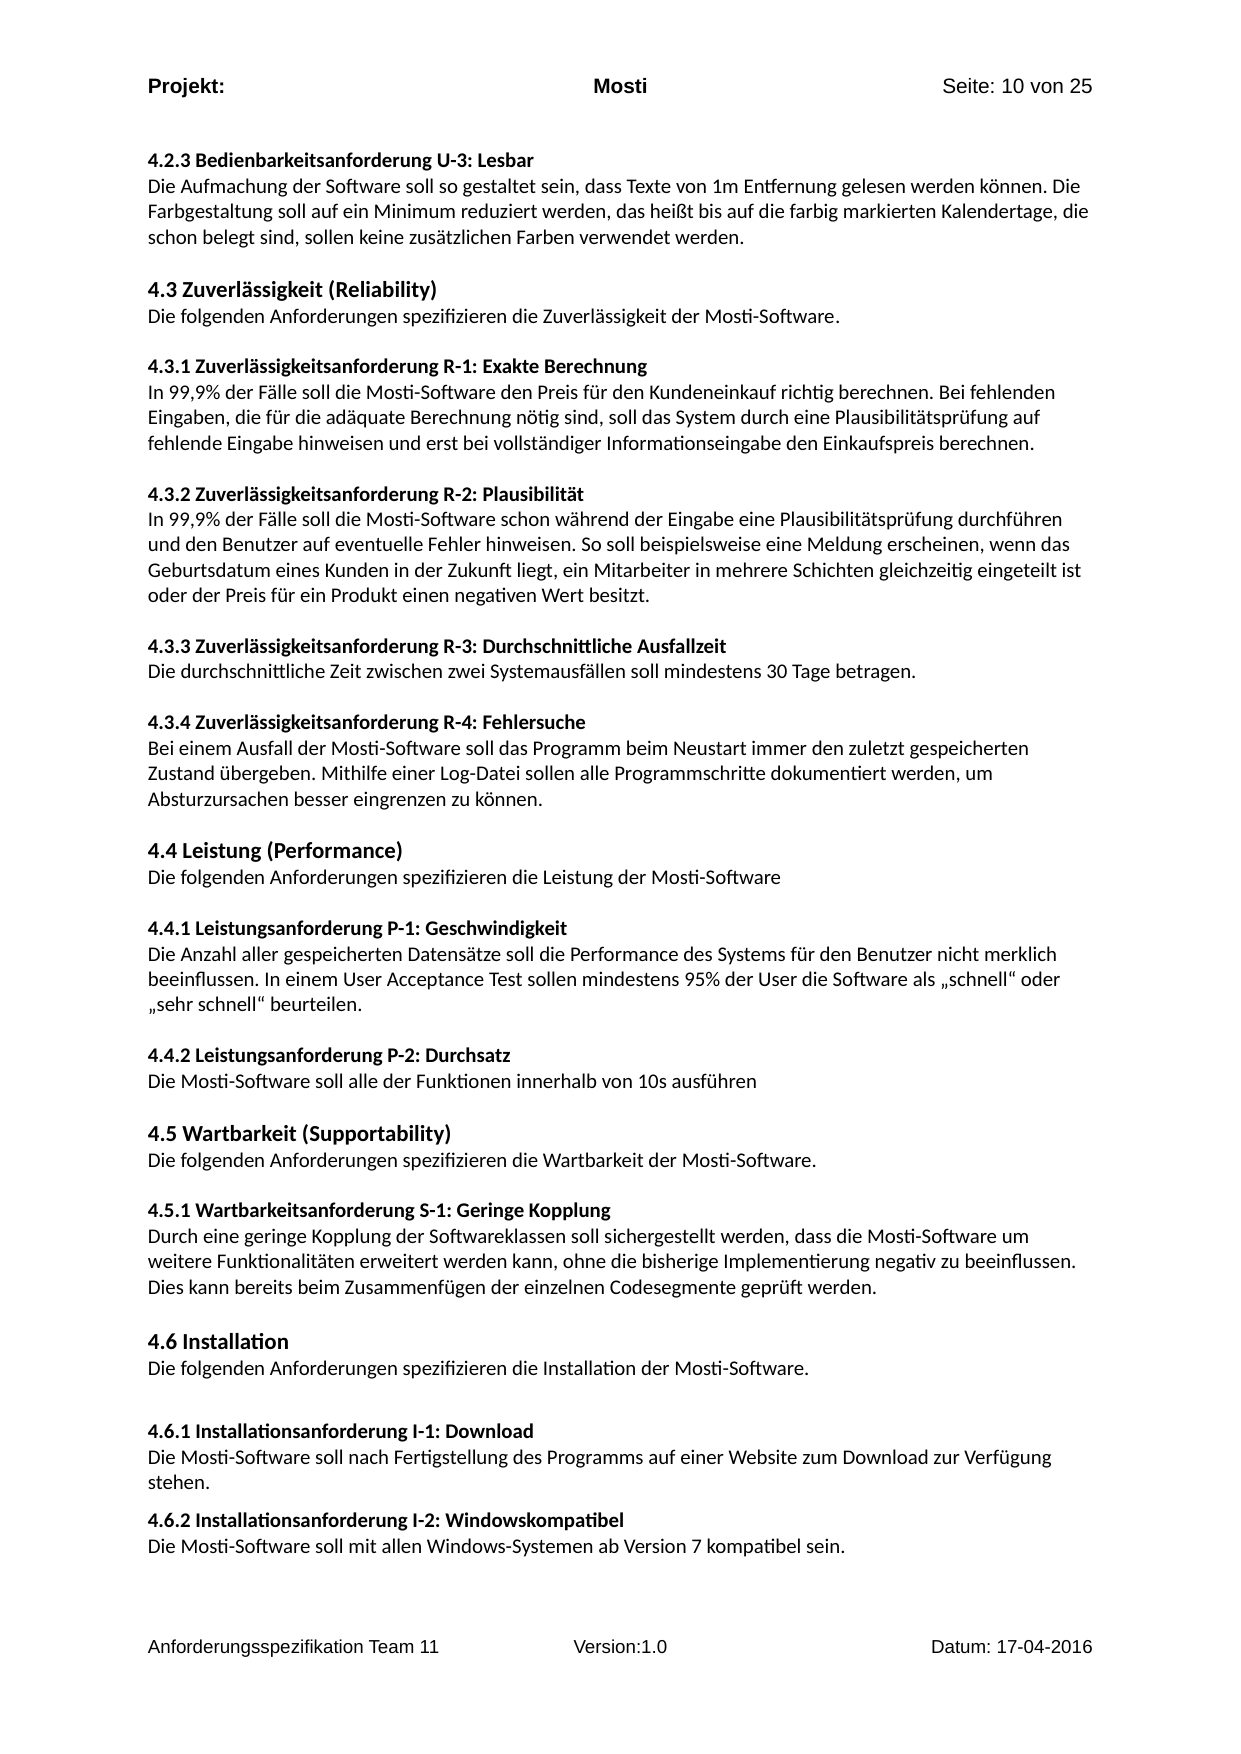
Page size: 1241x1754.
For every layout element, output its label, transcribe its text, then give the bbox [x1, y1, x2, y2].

text In 99,9% der Fälle soll die Mosti-Software schon während der Eingabe eine Plausibilitätsprüfung durchführen und den Benutzer auf eventuelle Fehler hinweisen. So soll beispielsweise eine Meldung erscheinen, wenn das Geburtsdatum eines Kunden in der Zukunft liegt, ein Mitarbeiter in mehrere Schichten gleichzeitig eingeteilt ist oder der Preis für ein Produkt einen negativen Wert besitzt. [148, 506, 1092, 608]
subtitle 4.3.2 Zuverlässigkeitsanforderung R-2: Plausibilität [148, 481, 1092, 506]
subtitle 4.6.1 Installationsanforderung I-1: Download [148, 1419, 1092, 1444]
text Die Anzahl aller gespeicherten Datensätze soll die Performance des Systems für den Benutzer nicht merklich beeinflussen. In einem User Acceptance Test sollen mindestens 95% der User die Software als „schnell“ oder „sehr schnell“ beurteilen. [148, 941, 1092, 1017]
text In 99,9% der Fälle soll die Mosti-Software den Preis für den Kundeneinkauf richtig berechnen. Bei fehlenden Eingaben, die für die adäquate Berechnung nötig sind, soll das System durch eine Plausibilitätsprüfung auf fehlende Eingabe hinweisen und erst bei vollständiger Informationseingabe den Einkaufspreis berechnen. [148, 379, 1092, 455]
text Die Mosti-Software soll alle der Funktionen innerhalb von 10s ausführen [148, 1068, 1092, 1093]
text Die Aufmachung der Software soll so gestaltet sein, dass Texte von 1m Entfernung gelesen werden können. Die Farbgestaltung soll auf ein Minimum reduziert werden, das heißt bis auf die farbig markierten Kalendertage, die schon belegt sind, sollen keine zusätzlichen Farben verwendet werden. [148, 173, 1092, 249]
subtitle 4.4 Leistung (Performance) [148, 837, 1092, 864]
text Die Mosti-Software soll nach Fertigstellung des Programms auf einer Website zum Download zur Verfügung stehen. [148, 1444, 1092, 1495]
subtitle Die folgenden Anforderungen spezifizieren die Wartbarkeit der Mosti-Software. [148, 1147, 1092, 1172]
text Durch eine geringe Kopplung der Softwareklassen soll sichergestellt werden, dass die Mosti-Software um weitere Funktionalitäten erweitert werden kann, ohne die bisherige Implementierung negativ zu beeinflussen. [148, 1223, 1092, 1274]
subtitle 4.3.1 Zuverlässigkeitsanforderung R-1: Exakte Berechnung [148, 354, 1092, 379]
subtitle Die Mosti-Software soll mit allen Windows-Systemen ab Version 7 kompatibel sein. [148, 1533, 1092, 1558]
text Die durchschnittliche Zeit zwischen zwei Systemausfällen soll mindestens 30 Tage betragen. [148, 659, 1092, 684]
text Die folgenden Anforderungen spezifizieren die Zuverlässigkeit der Mosti-Software. [148, 303, 1092, 328]
text 4.2.3 Bedienbarkeitsanforderung U-3: Lesbar [148, 148, 1092, 173]
text Die folgenden Anforderungen spezifizieren die Leistung der Mosti-Software [148, 864, 1092, 890]
text Dies kann bereits beim Zusammenfügen der einzelnen Codesegmente geprüft werden. [148, 1274, 1092, 1299]
subtitle 4.3 Zuverlässigkeit (Reliability) [148, 275, 1092, 303]
subtitle 4.3.3 Zuverlässigkeitsanforderung R-3: Durchschnittliche Ausfallzeit [148, 633, 1092, 659]
subtitle 4.3.4 Zuverlässigkeitsanforderung R-4: Fehlersuche [148, 709, 1092, 735]
subtitle 4.6 Installation [148, 1327, 1092, 1355]
subtitle 4.6.2 Installationsanforderung I-2: Windowskompatibel [148, 1507, 1092, 1533]
subtitle 4.5.1 Wartbarkeitsanforderung S-1: Geringe Kopplung [148, 1198, 1092, 1223]
subtitle 4.5 Wartbarkeit (Supportability) [148, 1119, 1092, 1147]
text Bei einem Ausfall der Mosti-Software soll das Programm beim Neustart immer den zuletzt gespeicherten Zustand übergeben. Mithilfe einer Log-Datei sollen alle Programmschritte dokumentiert werden, um Absturzursachen besser eingrenzen zu können. [148, 735, 1092, 811]
subtitle 4.4.1 Leistungsanforderung P-1: Geschwindigkeit [148, 915, 1092, 941]
subtitle 4.4.2 Leistungsanforderung P-2: Durchsatz [148, 1042, 1092, 1068]
subtitle Die folgenden Anforderungen spezifizieren die Installation der Mosti-Software. [148, 1355, 1092, 1381]
